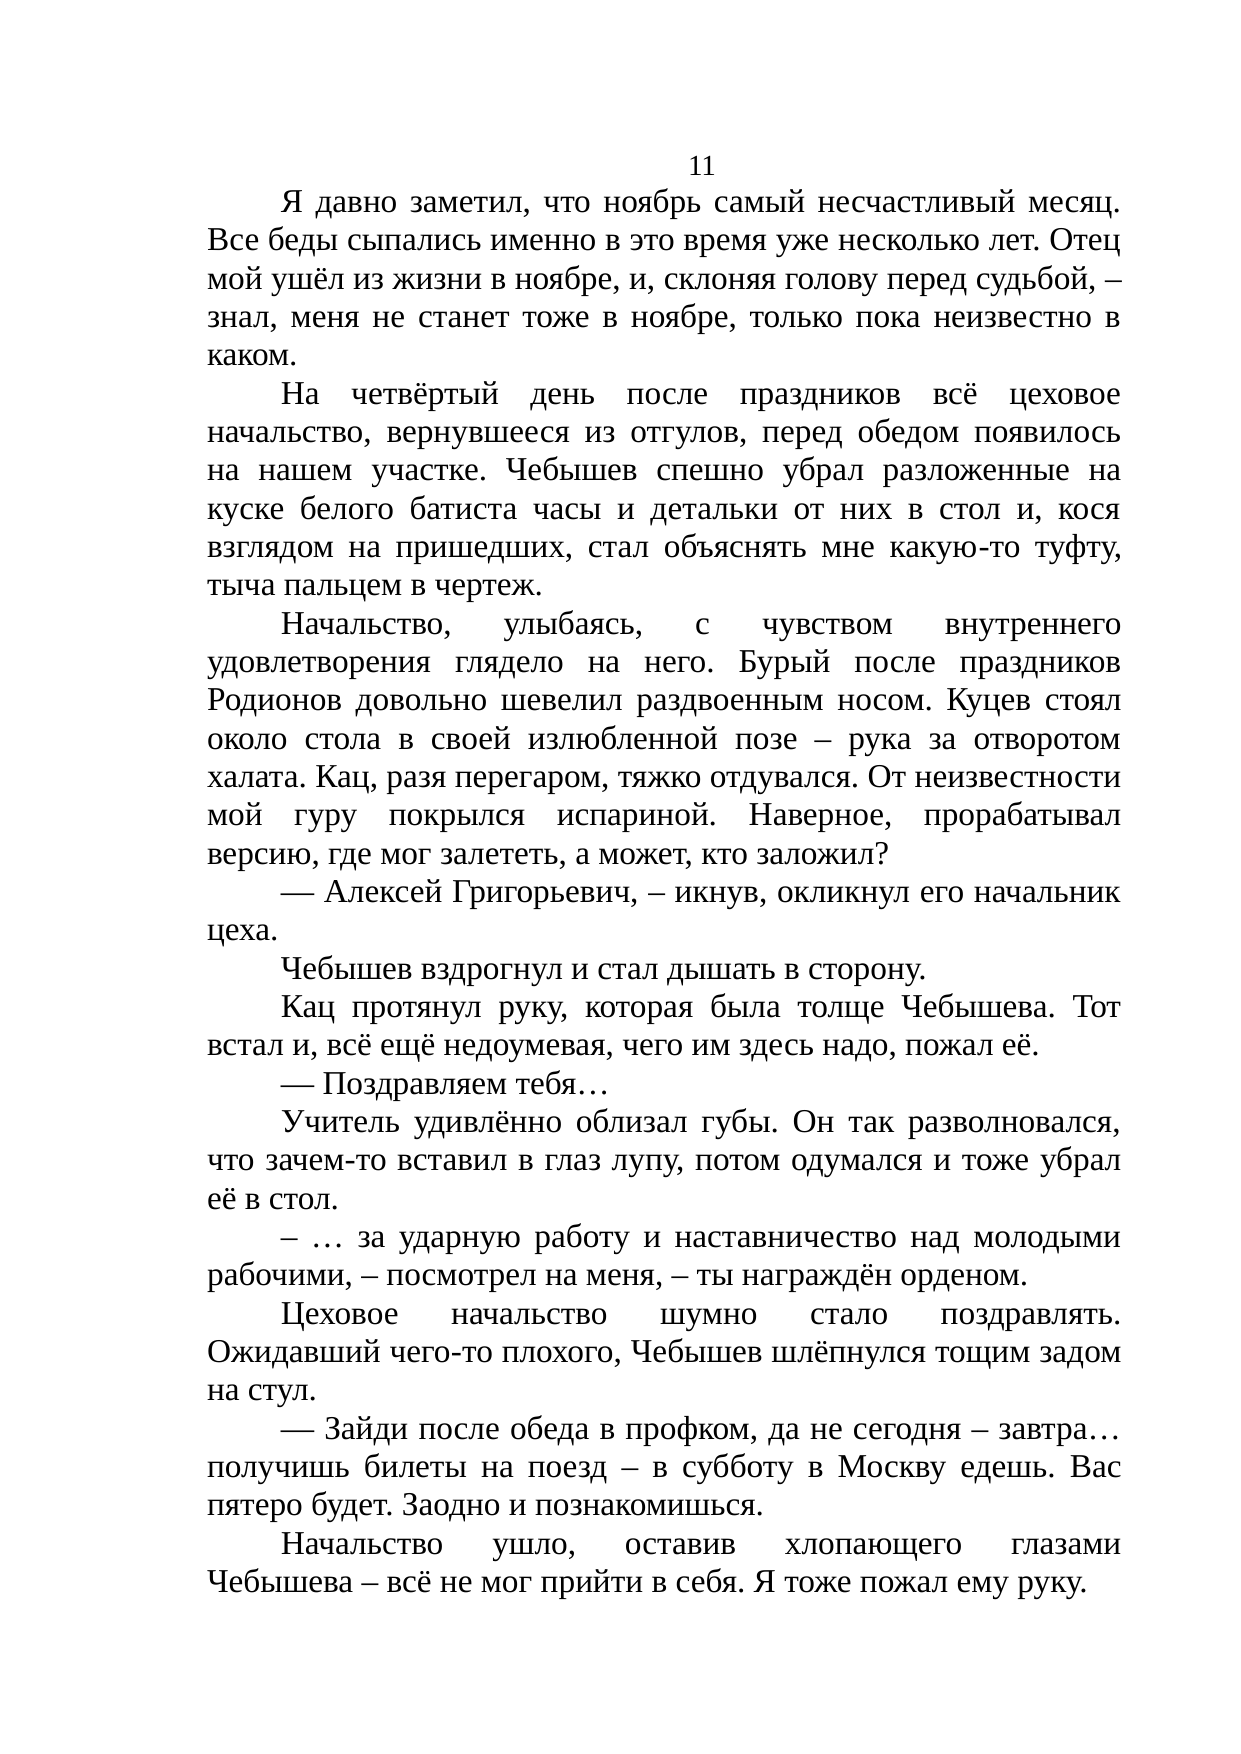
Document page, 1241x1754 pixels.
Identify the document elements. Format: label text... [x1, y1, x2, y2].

text На четвёртый день после праздников всё цеховое начальство, вернувшееся из отгулов, перед обедом появилось на нашем участке. Чебышев спешно убрал разложенные на куске белого батиста часы и детальки от них в стол и, кося взглядом на пришедших, стал объяснять мне какую‑то туфту, тыча пальцем в чертеж. [207, 373, 1122, 603]
text Цеховое начальство шумно стало поздравлять. Ожидавший чего‑то плохого, Чебышев шлёпнулся тощим задом на стул. [207, 1293, 1122, 1408]
text Начальство, улыбаясь, с чувством внутреннего удовлетворения глядело на него. Бурый после праздников Родионов довольно шевелил раздвоенным носом. Куцев стоял около стола в своей излюбленной позе – рука за отворотом халата. Кац, разя перегаром, тяжко отдувался. От неизвестности мой гуру покрылся испариной. Наверное, прорабатывал версию, где мог залететь, а может, кто заложил? [207, 603, 1122, 871]
text – … за ударную работу и наставничество над молодыми рабочими, – посмотрел на меня, – ты награждён орденом. [207, 1216, 1122, 1293]
text Кац протянул руку, которая была толще Чебышева. Тот встал и, всё ещё недоумевая, чего им здесь надо, пожал её. [207, 986, 1122, 1063]
subtitle 11 [207, 148, 1122, 181]
text — Алексей Григорьевич, – икнув, окликнул его начальник цеха. [207, 871, 1122, 948]
text — Поздравляем тебя… [207, 1063, 1122, 1101]
text — Зайди после обеда в профком, да не сегодня – завтра… получишь билеты на поезд – в субботу в Москву едешь. Вас пятеро будет. Заодно и познакомишься. [207, 1408, 1122, 1523]
text Начальство ушло, оставив хлопающего глазами Чебышева – всё не мог прийти в себя. Я тоже пожал ему руку. [207, 1523, 1122, 1599]
text Учитель удивлённо облизал губы. Он так разволновался, что зачем‑то вставил в глаз лупу, потом одумался и тоже убрал её в стол. [207, 1101, 1122, 1216]
text Чебышев вздрогнул и стал дышать в сторону. [207, 948, 1122, 986]
text Я давно заметил, что ноябрь самый несчастливый месяц. Все беды сыпались именно в это время уже несколько лет. Отец мой ушёл из жизни в ноябре, и, склоняя голову перед судьбой, – знал, меня не станет тоже в ноябре, только пока неизвестно в каком. [207, 181, 1122, 373]
